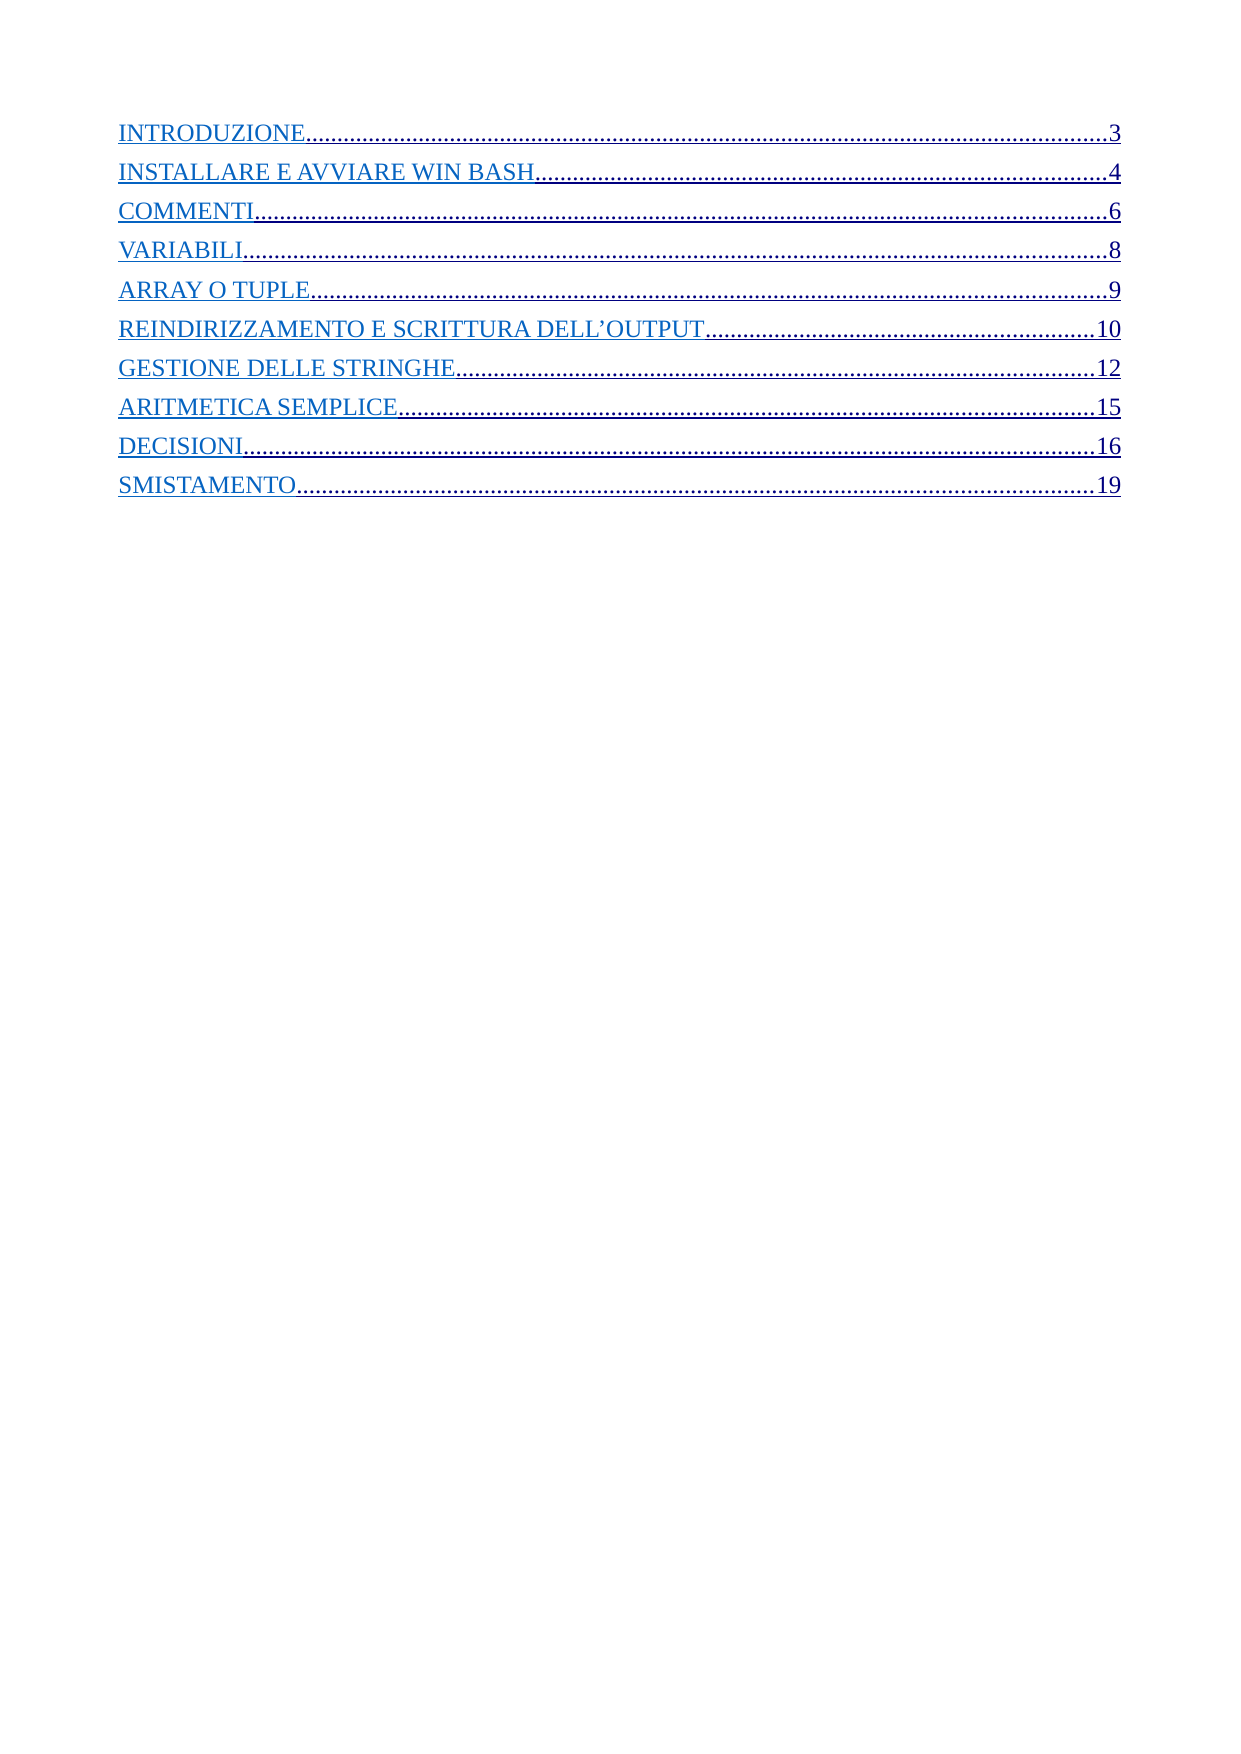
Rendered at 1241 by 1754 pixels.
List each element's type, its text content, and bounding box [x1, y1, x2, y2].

text ARITMETICA SEMPLICE 15 [118, 392, 1122, 421]
text ARRAY O TUPLE 9 [118, 275, 1122, 303]
text SMISTAMENTO 19 [118, 471, 1122, 499]
text INSTALLARE E AVVIARE WIN BASH 4 [118, 157, 1122, 186]
text DECISIONI 16 [118, 431, 1122, 460]
text VARIABILI 8 [118, 236, 1122, 264]
text GESTIONE DELLE STRINGHE 12 [118, 353, 1122, 382]
text INTRODUZIONE 3 [118, 118, 1122, 147]
text REINDIRIZZAMENTO E SCRITTURA DELL’OUTPUT 10 [118, 314, 1122, 343]
text COMMENTI 6 [118, 196, 1122, 225]
